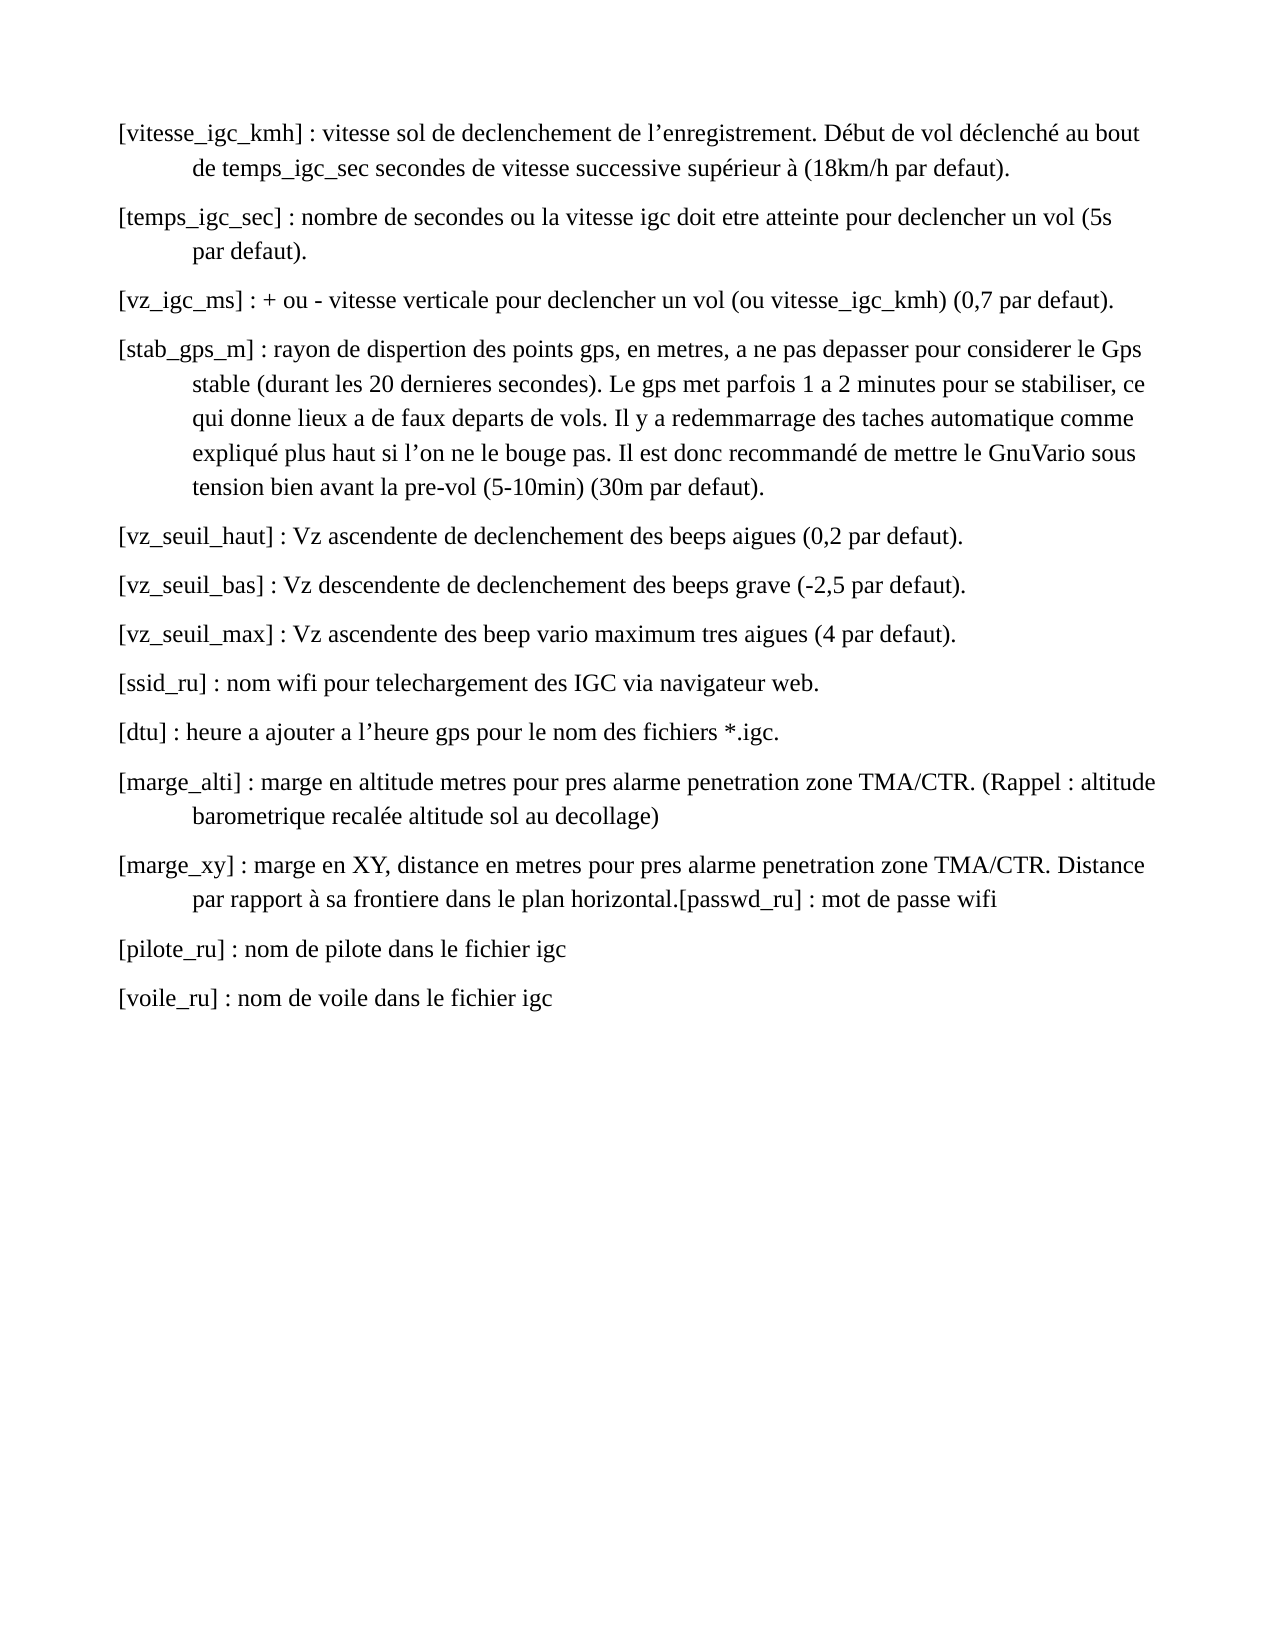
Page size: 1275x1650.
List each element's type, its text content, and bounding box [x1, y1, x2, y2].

text [vz_seuil_max] : Vz ascendente des beep vario maximum tres aigues (4 par defaut). [118, 619, 1157, 648]
text [stab_gps_m] : rayon de dispertion des points gps, en metres, a ne pas depasser pour considerer le Gps stable (durant les 20 dernieres secondes). Le gps met parfois 1 a 2 minutes pour se stabiliser, ce qui donne lieux a de faux departs de vols. Il y a redemmarrage des taches automatique comme expliqué plus haut si l’on ne le bouge pas. Il est donc recommandé de mettre le GnuVario sous tension bien avant la pre-vol (5-10min) (30m par defaut). [118, 334, 1157, 501]
text [vz_seuil_bas] : Vz descendente de declenchement des beeps grave (-2,5 par defaut). [118, 570, 1157, 599]
text [dtu] : heure a ajouter a l’heure gps pour le nom des fichiers *.igc. [118, 717, 1157, 746]
text [vitesse_igc_kmh] : vitesse sol de declenchement de l’enregistrement. Début de vol déclenché au bout de temps_igc_sec secondes de vitesse successive supérieur à (18km/h par defaut). [118, 118, 1157, 181]
text [marge_alti] : marge en altitude metres pour pres alarme penetration zone TMA/CTR. (Rappel : altitude barometrique recalée altitude sol au decollage) [118, 767, 1157, 830]
text [temps_igc_sec] : nombre de secondes ou la vitesse igc doit etre atteinte pour declencher un vol (5s par defaut). [118, 202, 1157, 265]
text [ssid_ru] : nom wifi pour telechargement des IGC via navigateur web. [118, 668, 1157, 697]
text [marge_xy] : marge en XY, distance en metres pour pres alarme penetration zone TMA/CTR. Distance par rapport à sa frontiere dans le plan horizontal.[passwd_ru] : mot de passe wifi [118, 850, 1157, 913]
text [pilote_ru] : nom de pilote dans le fichier igc [118, 934, 1157, 962]
text [vz_igc_ms] : + ou - vitesse verticale pour declencher un vol (ou vitesse_igc_kmh) (0,7 par defaut). [118, 285, 1157, 314]
text [voile_ru] : nom de voile dans le fichier igc [118, 983, 1157, 1011]
text [vz_seuil_haut] : Vz ascendente de declenchement des beeps aigues (0,2 par defaut). [118, 521, 1157, 550]
